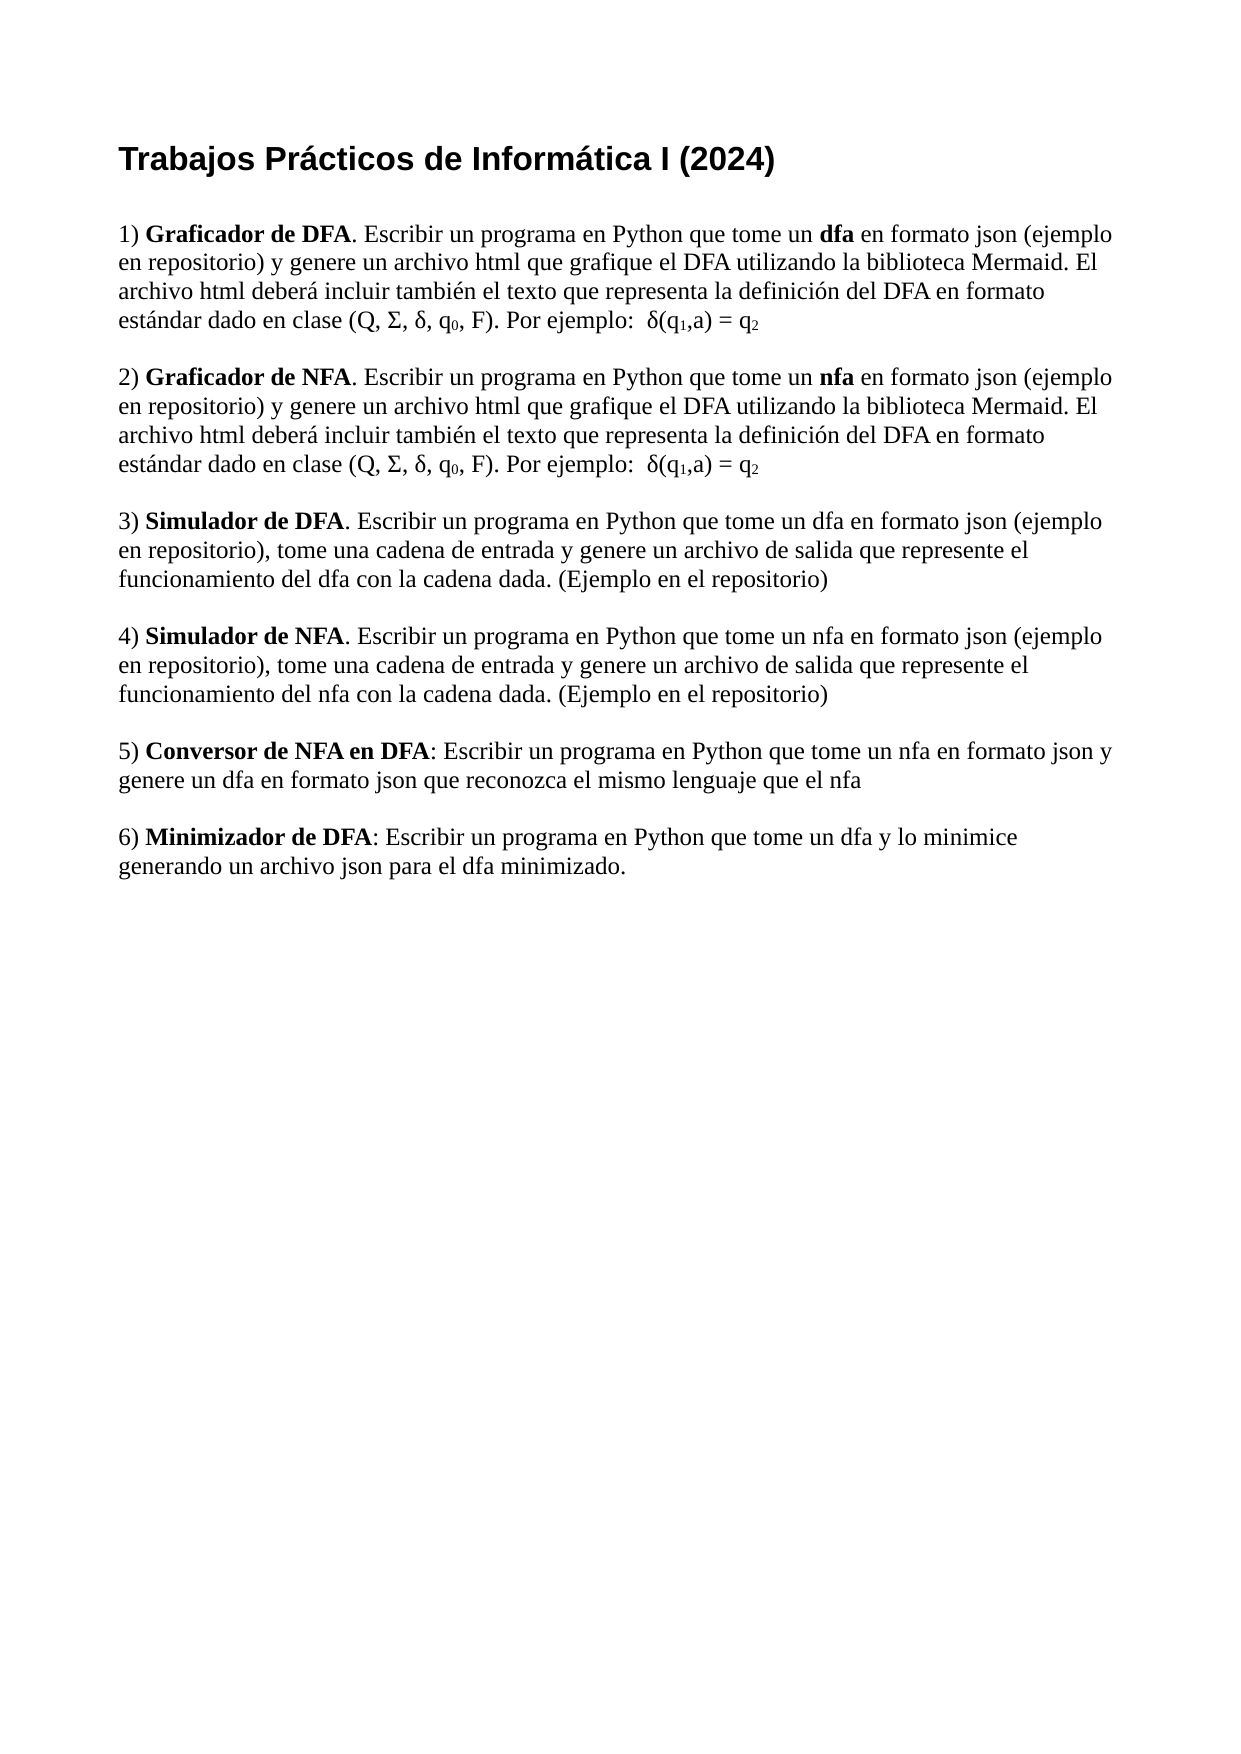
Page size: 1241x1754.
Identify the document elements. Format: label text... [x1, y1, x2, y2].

text 3) Simulador de DFA. Escribir un programa en Python que tome un dfa en formato json (ejemplo en repositorio), tome una cadena de entrada y genere un archivo de salida que represente el funcionamiento del dfa con la cadena dada. (Ejemplo en el repositorio) [118, 506, 1122, 592]
text 5) Conversor de NFA en DFA: Escribir un programa en Python que tome un nfa en formato json y genere un dfa en formato json que reconozca el mismo lenguaje que el nfa [118, 736, 1122, 794]
text 1) Graficador de DFA. Escribir un programa en Python que tome un dfa en formato json (ejemplo en repositorio) y genere un archivo html que grafique el DFA utilizando la biblioteca Mermaid. El archivo html deberá incluir también el texto que representa la definición del DFA en formato estándar dado en clase (Q, Σ, δ, q0, F). Por ejemplo: δ(q1,a) = q2 [118, 219, 1122, 334]
subtitle Trabajos Prácticos de Informática I (2024) [118, 139, 1122, 177]
text 6) Minimizador de DFA: Escribir un programa en Python que tome un dfa y lo minimice generando un archivo json para el dfa minimizado. [118, 822, 1122, 880]
text 4) Simulador de NFA. Escribir un programa en Python que tome un nfa en formato json (ejemplo en repositorio), tome una cadena de entrada y genere un archivo de salida que represente el funcionamiento del nfa con la cadena dada. (Ejemplo en el repositorio) [118, 621, 1122, 707]
text 2) Graficador de NFA. Escribir un programa en Python que tome un nfa en formato json (ejemplo en repositorio) y genere un archivo html que grafique el DFA utilizando la biblioteca Mermaid. El archivo html deberá incluir también el texto que representa la definición del DFA en formato estándar dado en clase (Q, Σ, δ, q0, F). Por ejemplo: δ(q1,a) = q2 [118, 362, 1122, 477]
